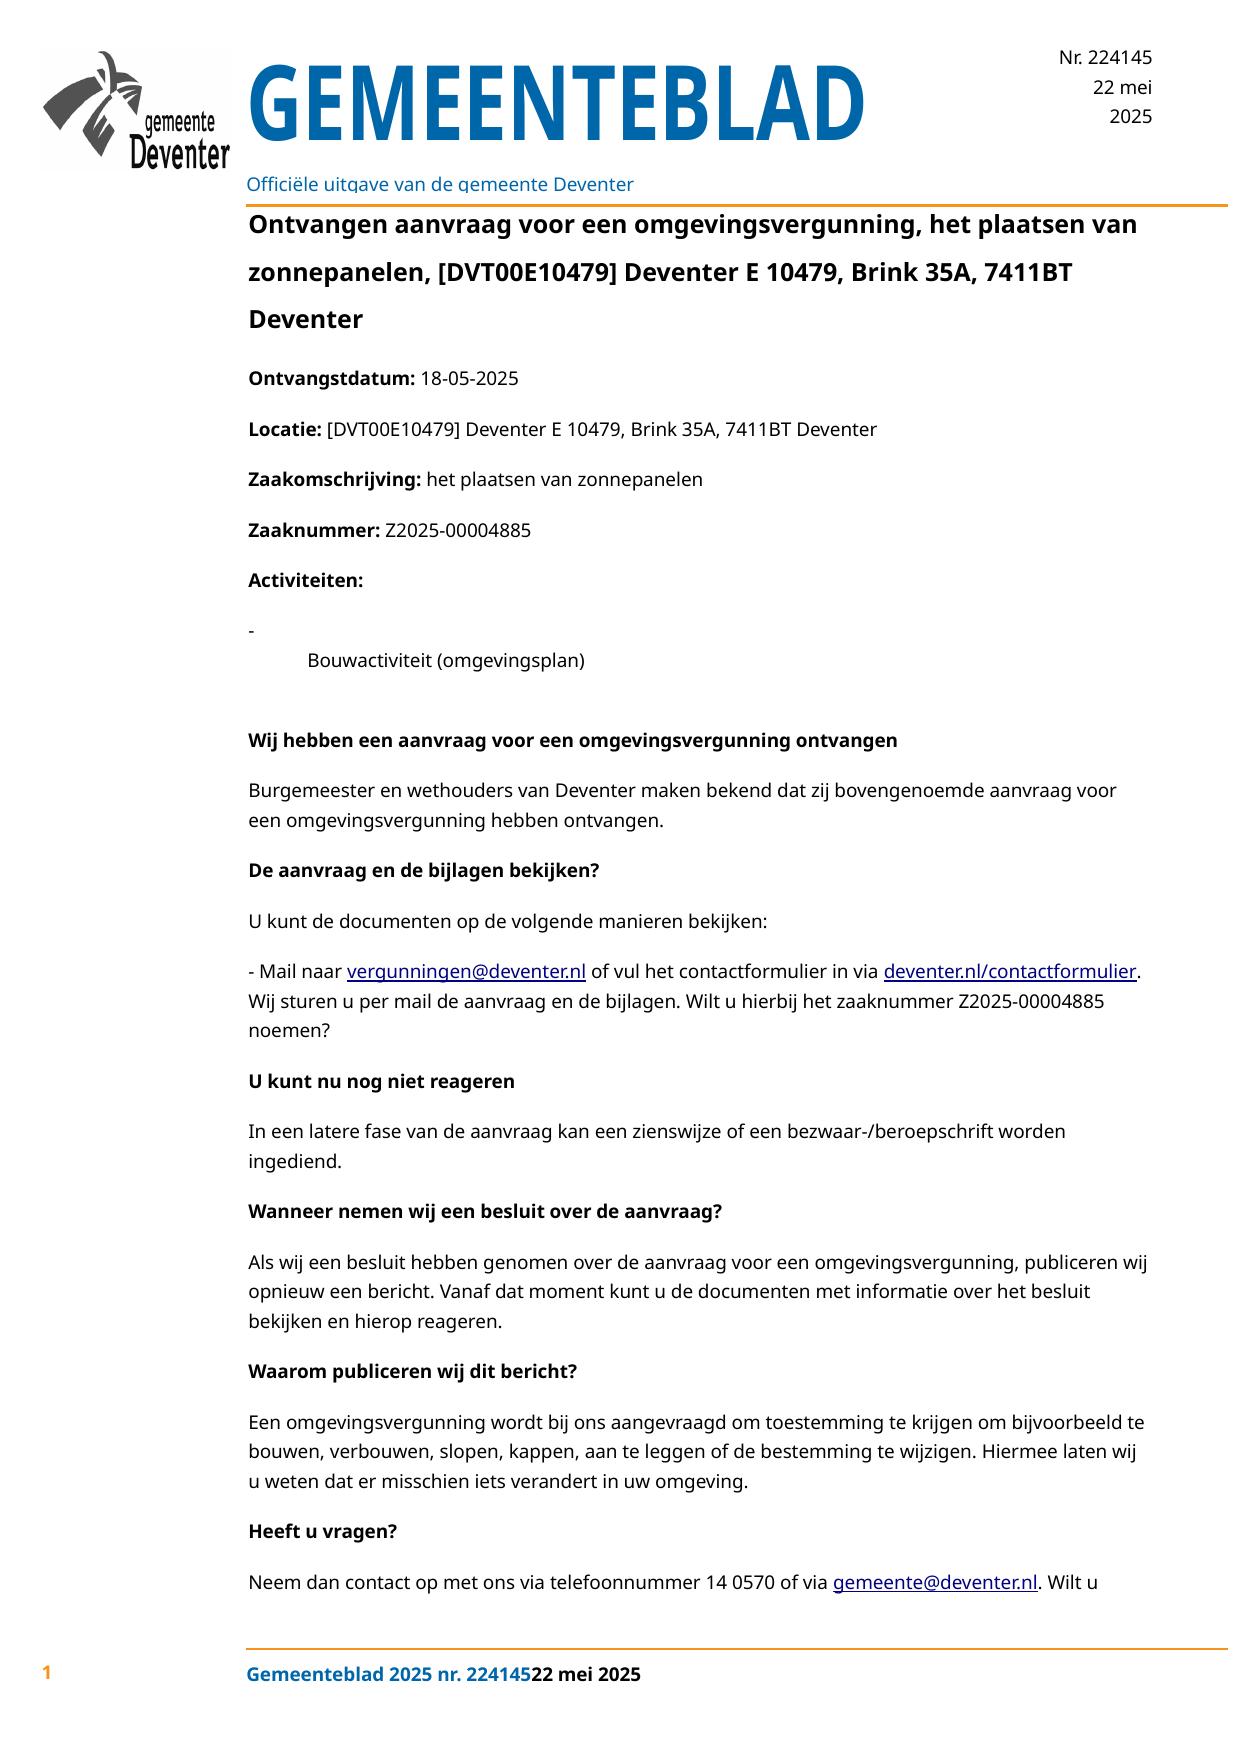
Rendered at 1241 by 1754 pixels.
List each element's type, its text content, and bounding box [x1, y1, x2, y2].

text Zaakomschrijving: het plaatsen van zonnepanelen [248, 466, 1152, 492]
text Een omgevingsvergunning wordt bij ons aangevraagd om toestemming te krijgen om bijvoorbeeld te bouwen, verbouwen, slopen, kappen, aan te leggen of de bestemming te wijzigen. Hiermee laten wij u weten dat er misschien iets verandert in uw omgeving. [248, 1409, 1152, 1494]
text Heeft u vragen? [248, 1518, 1152, 1544]
text Locatie: [DVT00E10479] Deventer E 10479, Brink 35A, 7411BT Deventer [248, 416, 1152, 442]
picture [41, 47, 231, 172]
text Waarom publiceren wij dit bericht? [248, 1358, 1152, 1384]
text Wanneer nemen wij een besluit over de aanvraag? [248, 1198, 1152, 1224]
text Wij hebben een aanvraag voor een omgevingsvergunning ontvangen [248, 727, 1152, 753]
text Neem dan contact op met ons via telefoonnummer 14 0570 of via gemeente@deventer.nl. Wilt u [248, 1569, 1152, 1594]
text Ontvangen aanvraag voor een omgevingsvergunning, het plaatsen van zonnepanelen, [DVT00E10479] Deventer E 10479, Brink 35A, 7411BT Deventer [248, 207, 1152, 336]
text U kunt de documenten op de volgende manieren bekijken: [248, 908, 1152, 934]
text De aanvraag en de bijlagen bekijken? [248, 858, 1152, 883]
text Zaaknummer: Z2025-00004885 [248, 517, 1152, 542]
text Als wij een besluit hebben genomen over de aanvraag voor een omgevingsvergunning, publiceren wij opnieuw een bericht. Vanaf dat moment kunt u de documenten met informatie over het besluit bekijken en hierop reageren. [248, 1249, 1152, 1334]
text Burgemeester en wethouders van Deventer maken bekend dat zij bovengenoemde aanvraag voor een omgevingsvergunning hebben ontvangen. [248, 778, 1152, 833]
text - Mail naar vergunningen@deventer.nl of vul het contactformulier in via deventer.nl/contactformulier. Wij sturen u per mail de aanvraag en de bijlagen. Wilt u hierbij het zaaknummer Z2025-00004885 noemen? [248, 958, 1152, 1043]
text Activiteiten: [248, 567, 1152, 593]
text U kunt nu nog niet reageren [248, 1068, 1152, 1094]
list Bouwactiviteit (omgevingsplan) [248, 647, 1152, 673]
text In een latere fase van de aanvraag kan een zienswijze of een bezwaar-/beroepschrift worden ingediend. [248, 1118, 1152, 1174]
text Ontvangstdatum: 18-05-2025 [248, 366, 1152, 391]
